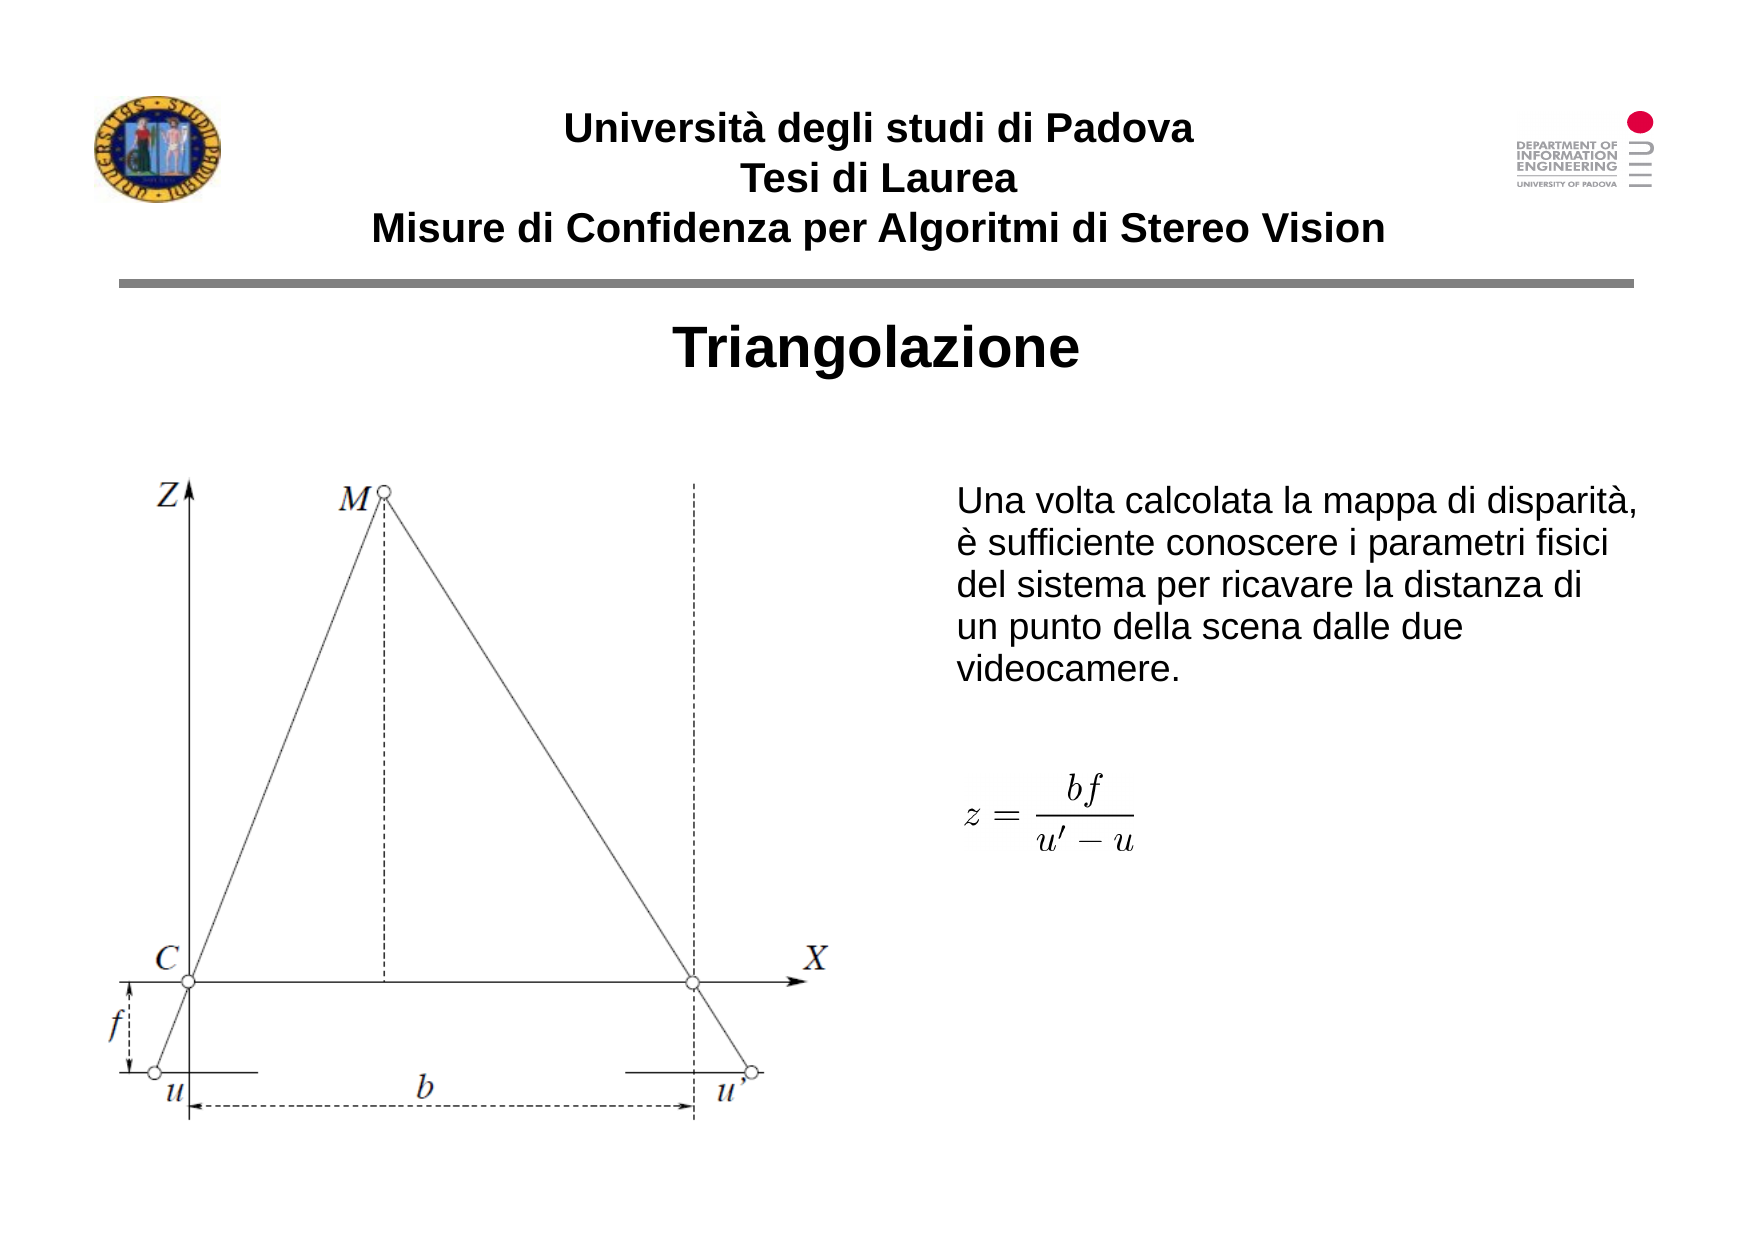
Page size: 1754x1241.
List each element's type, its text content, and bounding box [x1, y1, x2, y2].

picture [94, 96, 221, 203]
picture [1517, 111, 1654, 187]
picture [82, 436, 851, 1168]
text_box Università degli studi di Padova Tesi di Laurea Misure di Confidenza per Algoritmi di Stereo Vision [321, 93, 1402, 259]
text_box Triangolazione [658, 307, 1096, 387]
picture [964, 773, 1134, 851]
text_box Una volta calcolata la mappa di disparità, è sufficiente conoscere i parametri fisici del sistema per ricavare la distanza di un punto della scena dalle due videocamere. [941, 472, 1654, 697]
